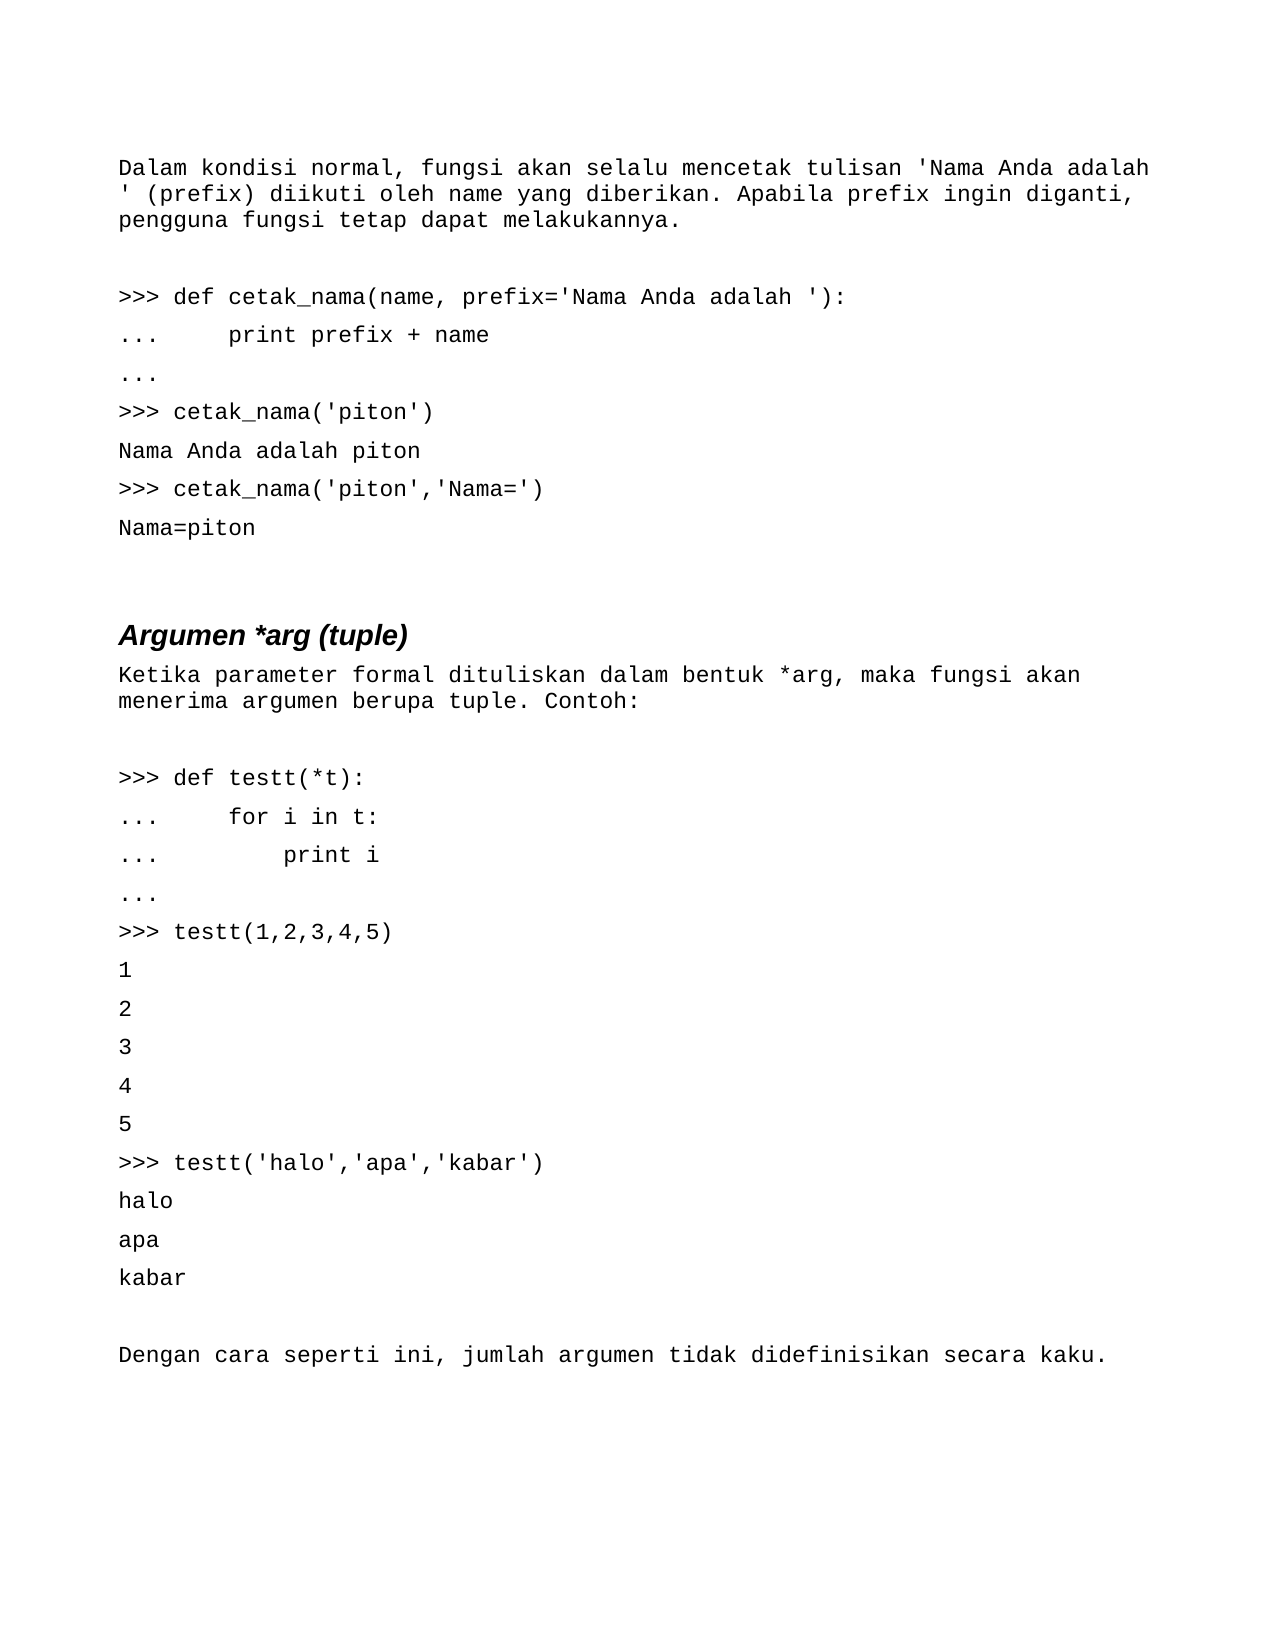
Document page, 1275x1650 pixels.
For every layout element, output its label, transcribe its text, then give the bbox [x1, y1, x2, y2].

text >>> cetak_nama('piton','Nama=') [118, 477, 1157, 503]
text ... [118, 882, 1157, 908]
text ... for i in t: [118, 805, 1157, 831]
text halo [118, 1189, 1157, 1215]
text Nama=piton [118, 516, 1157, 542]
text 5 [118, 1113, 1157, 1138]
text >>> def testt(*t): [118, 767, 1157, 793]
text 4 [118, 1074, 1157, 1100]
text 2 [118, 997, 1157, 1023]
text ... print prefix + name [118, 324, 1157, 350]
text Nama Anda adalah piton [118, 439, 1157, 465]
text Dengan cara seperti ini, jumlah argumen tidak didefinisikan secara kaku. [118, 1343, 1157, 1369]
text kabar [118, 1266, 1157, 1292]
text 3 [118, 1036, 1157, 1062]
text Ketika parameter formal dituliskan dalam bentuk *arg, maka fungsi akan menerima argumen berupa tuple. Contoh: [118, 664, 1157, 716]
text 1 [118, 959, 1157, 985]
subtitle Argumen *arg (tuple) [118, 618, 1157, 651]
text ... print i [118, 843, 1157, 869]
text >>> cetak_nama('piton') [118, 401, 1157, 427]
text >>> def cetak_nama(name, prefix='Nama Anda adalah '): [118, 285, 1157, 311]
text Dalam kondisi normal, fungsi akan selalu mencetak tulisan 'Nama Anda adalah ' (prefix) diikuti oleh name yang diberikan. Apabila prefix ingin diganti, pengguna fungsi tetap dapat melakukannya. [118, 157, 1157, 234]
text ... [118, 362, 1157, 388]
text >>> testt('halo','apa','kabar') [118, 1151, 1157, 1177]
text apa [118, 1228, 1157, 1254]
text >>> testt(1,2,3,4,5) [118, 920, 1157, 946]
